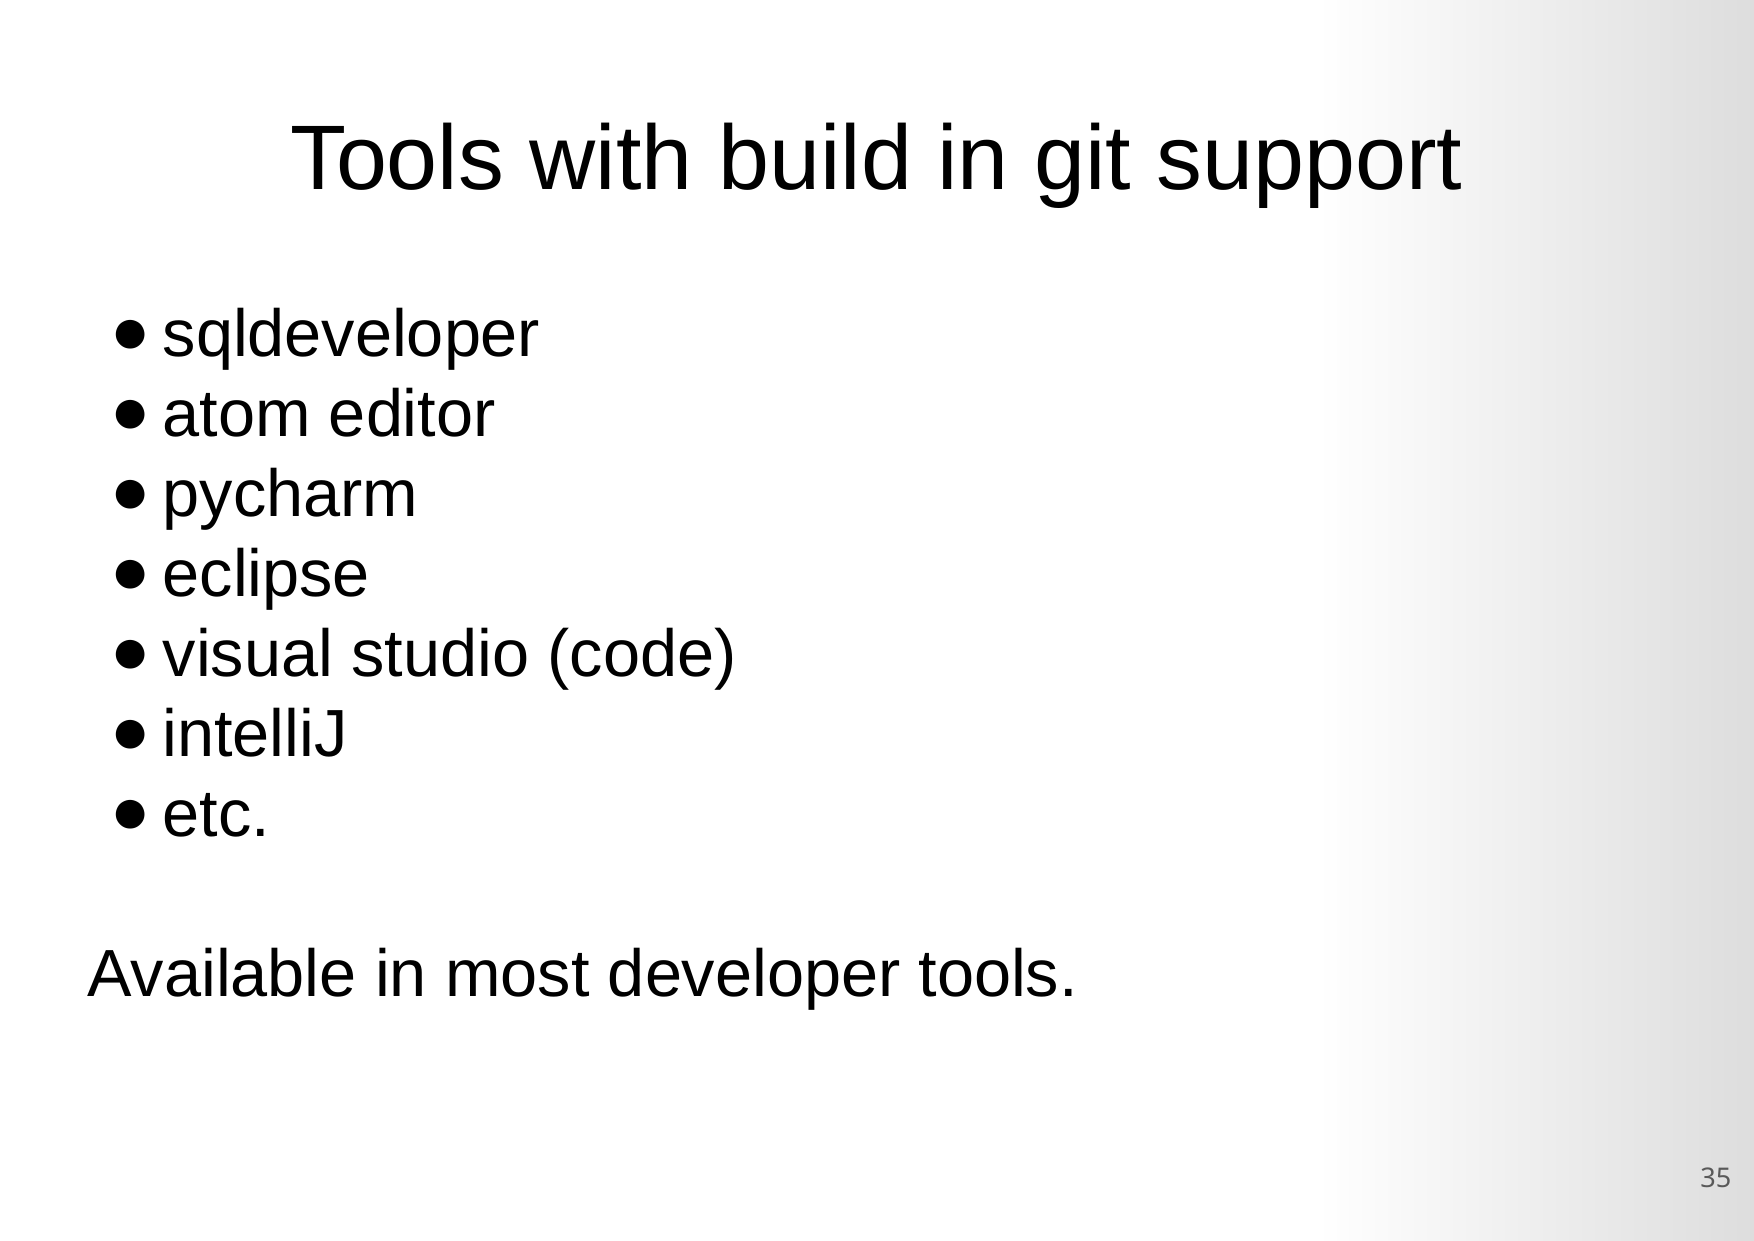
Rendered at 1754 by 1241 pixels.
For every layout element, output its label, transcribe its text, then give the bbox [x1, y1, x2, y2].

text_box sqldeveloper atom editor pycharm eclipse visual studio (code) intelliJ etc. Available in most developer tools. [87, 290, 1667, 1010]
slide_number [1641, 1145, 1747, 1241]
text_box Tools with build in git support [87, 49, 1666, 257]
